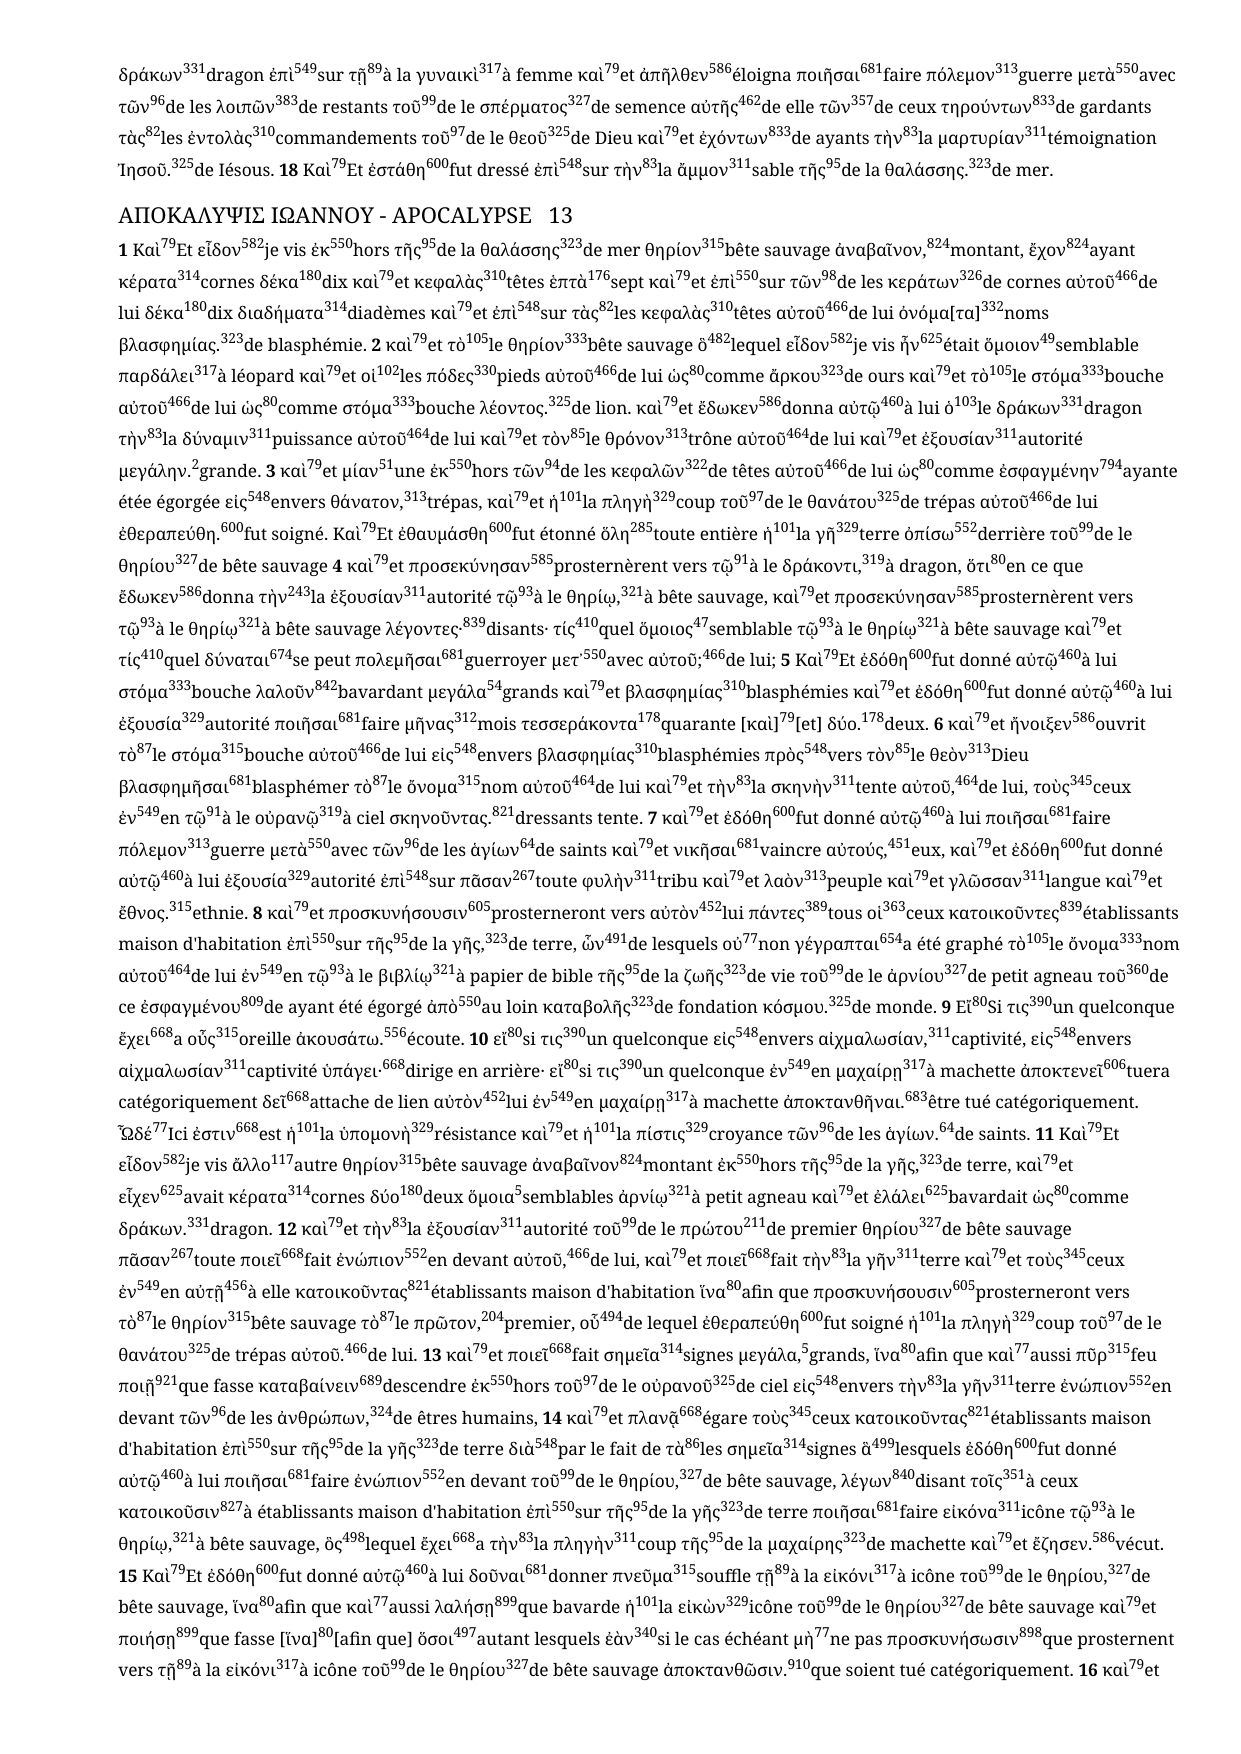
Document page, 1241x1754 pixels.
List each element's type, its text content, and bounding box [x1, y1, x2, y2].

text 1 Καὶ79Et εἶδον582je vis ἐκ550hors τῆς95de la θαλάσσης323de mer θηρίον315bête sauvage ἀναβαῖνον,824montant, ἔχον824ayant κέρατα314cornes δέκα180dix καὶ79et κεφαλὰς310têtes ἑπτὰ176sept καὶ79et ἐπὶ550sur τῶν98de les κεράτων326de cornes αὐτοῦ466de lui δέκα180dix διαδήματα314diadèmes καὶ79et ἐπὶ548sur τὰς82les κεφαλὰς310têtes αὐτοῦ466de lui ὀνόμα[τα]332noms βλασφημίας.323de blasphémie. 2 καὶ79et τὸ105le θηρίον333bête sauvage ὃ482lequel εἶδον582je vis ἦν625était ὅμοιον49semblable παρδάλει317à léopard καὶ79et οἱ102les πόδες330pieds αὐτοῦ466de lui ὡς80comme ἄρκου323de ours καὶ79et τὸ105le στόμα333bouche αὐτοῦ466de lui ὡς80comme στόμα333bouche λέοντος.325de lion. καὶ79et ἔδωκεν586donna αὐτῷ460à lui ὁ103le δράκων331dragon τὴν83la δύναμιν311puissance αὐτοῦ464de lui καὶ79et τὸν85le θρόνον313trône αὐτοῦ464de lui καὶ79et ἐξουσίαν311autorité μεγάλην.2grande. 3 καὶ79et μίαν51une ἐκ550hors τῶν94de les κεφαλῶν322de têtes αὐτοῦ466de lui ὡς80comme ἐσφαγμένην794ayante étée égorgée εἰς548envers θάνατον,313trépas, καὶ79et ἡ101la πληγὴ329coup τοῦ97de le θανάτου325de trépas αὐτοῦ466de lui ἐθεραπεύθη.600fut soigné. Καὶ79Et ἐθαυμάσθη600fut étonné ὅλη285toute entière ἡ101la γῆ329terre ὀπίσω552derrière τοῦ99de le θηρίου327de bête sauvage 4 καὶ79et προσεκύνησαν585prosternèrent vers τῷ91à le δράκοντι,319à dragon, ὅτι80en ce que ἔδωκεν586donna τὴν243la ἐξουσίαν311autorité τῷ93à le θηρίῳ,321à bête sauvage, καὶ79et προσεκύνησαν585prosternèrent vers τῷ93à le θηρίῳ321à bête sauvage λέγοντες·839disants· τίς410quel ὅμοιος47semblable τῷ93à le θηρίῳ321à bête sauvage καὶ79et τίς410quel δύναται674se peut πολεμῆσαι681guerroyer μετ᾽550avec αὐτοῦ;466de lui; 5 Καὶ79Et ἐδόθη600fut donné αὐτῷ460à lui στόμα333bouche λαλοῦν842bavardant μεγάλα54grands καὶ79et βλασφημίας310blasphémies καὶ79et ἐδόθη600fut donné αὐτῷ460à lui ἐξουσία329autorité ποιῆσαι681faire μῆνας312mois τεσσεράκοντα178quarante [καὶ]79[et] δύο.178deux. 6 καὶ79et ἤνοιξεν586ouvrit τὸ87le στόμα315bouche αὐτοῦ466de lui εἰς548envers βλασφημίας310blasphémies πρὸς548vers τὸν85le θεὸν313Dieu βλασφημῆσαι681blasphémer τὸ87le ὄνομα315nom αὐτοῦ464de lui καὶ79et τὴν83la σκηνὴν311tente αὐτοῦ,464de lui, τοὺς345ceux ἐν549en τῷ91à le οὐρανῷ319à ciel σκηνοῦντας.821dressants tente. 7 καὶ79et ἐδόθη600fut donné αὐτῷ460à lui ποιῆσαι681faire πόλεμον313guerre μετὰ550avec τῶν96de les ἁγίων64de saints καὶ79et νικῆσαι681vaincre αὐτούς,451eux, καὶ79et ἐδόθη600fut donné αὐτῷ460à lui ἐξουσία329autorité ἐπὶ548sur πᾶσαν267toute φυλὴν311tribu καὶ79et λαὸν313peuple καὶ79et γλῶσσαν311langue καὶ79et ἔθνος.315ethnie. 8 καὶ79et προσκυνήσουσιν605prosterneront vers αὐτὸν452lui πάντες389tous οἱ363ceux κατοικοῦντες839établissants maison d'habitation ἐπὶ550sur τῆς95de la γῆς,323de terre, ὧν491de lesquels οὐ77non γέγραπται654a été graphé τὸ105le ὄνομα333nom αὐτοῦ464de lui ἐν549en τῷ93à le βιβλίῳ321à papier de bible τῆς95de la ζωῆς323de vie τοῦ99de le ἀρνίου327de petit agneau τοῦ360de ce ἐσφαγμένου809de ayant été égorgé ἀπὸ550au loin καταβολῆς323de fondation κόσμου.325de monde. 9 Εἴ80Si τις390un quelconque ἔχει668a οὖς315oreille ἀκουσάτω.556écoute. 10 εἴ80si τις390un quelconque εἰς548envers αἰχμαλωσίαν,311captivité, εἰς548envers αἰχμαλωσίαν311captivité ὑπάγει·668dirige en arrière· εἴ80si τις390un quelconque ἐν549en μαχαίρῃ317à machette ἀποκτενεῖ606tuera catégoriquement δεῖ668attache de lien αὐτὸν452lui ἐν549en μαχαίρῃ317à machette ἀποκτανθῆναι.683être tué catégoriquement. Ὧδέ77Ici ἐστιν668est ἡ101la ὑπομονὴ329résistance καὶ79et ἡ101la πίστις329croyance τῶν96de les ἁγίων.64de saints. 11 Καὶ79Et εἶδον582je vis ἄλλο117autre θηρίον315bête sauvage ἀναβαῖνον824montant ἐκ550hors τῆς95de la γῆς,323de terre, καὶ79et εἶχεν625avait κέρατα314cornes δύο180deux ὅμοια5semblables ἀρνίῳ321à petit agneau καὶ79et ἐλάλει625bavardait ὡς80comme δράκων.331dragon. 12 καὶ79et τὴν83la ἐξουσίαν311autorité τοῦ99de le πρώτου211de premier θηρίου327de bête sauvage πᾶσαν267toute ποιεῖ668fait ἐνώπιον552en devant αὐτοῦ,466de lui, καὶ79et ποιεῖ668fait τὴν83la γῆν311terre καὶ79et τοὺς345ceux ἐν549en αὐτῇ456à elle κατοικοῦντας821établissants maison d'habitation ἵνα80afin que προσκυνήσουσιν605prosterneront vers τὸ87le θηρίον315bête sauvage τὸ87le πρῶτον,204premier, οὗ494de lequel ἐθεραπεύθη600fut soigné ἡ101la πληγὴ329coup τοῦ97de le θανάτου325de trépas αὐτοῦ.466de lui. 13 καὶ79et ποιεῖ668fait σημεῖα314signes μεγάλα,5grands, ἵνα80afin que καὶ77aussi πῦρ315feu ποιῇ921que fasse καταβαίνειν689descendre ἐκ550hors τοῦ97de le οὐρανοῦ325de ciel εἰς548envers τὴν83la γῆν311terre ἐνώπιον552en devant τῶν96de les ἀνθρώπων,324de êtres humains, 14 καὶ79et πλανᾷ668égare τοὺς345ceux κατοικοῦντας821établissants maison d'habitation ἐπὶ550sur τῆς95de la γῆς323de terre διὰ548par le fait de τὰ86les σημεῖα314signes ἃ499lesquels ἐδόθη600fut donné αὐτῷ460à lui ποιῆσαι681faire ἐνώπιον552en devant τοῦ99de le θηρίου,327de bête sauvage, λέγων840disant τοῖς351à ceux κατοικοῦσιν827à établissants maison d'habitation ἐπὶ550sur τῆς95de la γῆς323de terre ποιῆσαι681faire εἰκόνα311icône τῷ93à le θηρίῳ,321à bête sauvage, ὃς498lequel ἔχει668a τὴν83la πληγὴν311coup τῆς95de la μαχαίρης323de machette καὶ79et ἔζησεν.586vécut. 15 Καὶ79Et ἐδόθη600fut donné αὐτῷ460à lui δοῦναι681donner πνεῦμα315souffle τῇ89à la εἰκόνι317à icône τοῦ99de le θηρίου,327de bête sauvage, ἵνα80afin que καὶ77aussi λαλήσῃ899que bavarde ἡ101la εἰκὼν329icône τοῦ99de le θηρίου327de bête sauvage καὶ79et ποιήσῃ899que fasse [ἵνα]80[afin que] ὅσοι497autant lesquels ἐὰν340si le cas échéant μὴ77ne pas προσκυνήσωσιν898que prosternent vers τῇ89à la εἰκόνι317à icône τοῦ99de le θηρίου327de bête sauvage ἀποκτανθῶσιν.910que soient tué catégoriquement. 16 καὶ79et ποιεῖ668fait πάντας,268tous, τοὺς84les μικροὺς52petits καὶ79et τοὺς84les μεγάλους,52grands, καὶ79et τοὺς84les πλουσίους52riches καὶ79et τοὺς84les πτωχούς,52pauvres, καὶ79et τοὺς84les ἐλευθέρους52libres καὶ79et τοὺς84les δούλους,312mâles esclaves, ἵνα80afin que δῶσιν898que donnent αὐτοῖς457à eux χάραγμα315gravure ἐπὶ550sur τῆς95de la χειρὸς323de main αὐτῶν463de eux τῆς95de la δεξιᾶς14de droite ἢ79ou ἐπὶ548sur τὸ87le μέτωπον315front αὐτῶν463de eux 17 καὶ79et ἵνα80afin que μή77ne pas τις390un quelconque δύνηται927que se puisse ἀγοράσαι681acheter à l'agora ἢ79ou πωλῆσαι681troquer εἰ551si μὴ77ne pas ὁ364celui ἔχων840ayant τὸ87le χάραγμα315gravure τὸ87le ὄνομα315nom τοῦ99de le θηρίου327de bête sauvage ἢ79ou τὸν85le ἀριθμὸν313nombre τοῦ99de le ὀνόματος327de nom αὐτοῦ.466de lui. 18 Ὧδε77Ici ἡ101la σοφία329sagesse ἐστίν.668est. ὁ364celui ἔχων840ayant νοῦν313intellect ψηφισάτω556compte au caillou lisse τὸν85le ἀριθμὸν313nombre τοῦ99de le θηρίου,327de bête sauvage, ἀριθμὸς331nombre γὰρ79car ἀνθρώπου325de être humain ἐστίν,668est, καὶ79et ὁ103le ἀριθμὸς331nombre αὐτοῦ466de lui ἔστιν668est ἑξακόσιοι46six-cents ἑξήκοντα46soixante ἕξ.46six. [118, 234, 1181, 1682]
text ΑΠΟΚΑΛΥΨΙΣ ΙΩΑΝΝΟΥ - APOCALYPSE 13 [118, 200, 1181, 230]
text 1 Καὶ79Et σημεῖον333signe μέγα24grand ὤφθη600fut vu ἐν549en τῷ91à le οὐρανῷ,319à ciel, γυνὴ329femme περιβεβλημένη811ayante étée entourée τὸν85le ἥλιον,313soleil, καὶ79et ἡ101la σελήνη329lune ὑποκάτω552en dessous vers le bas τῶν96de les ποδῶν324de pieds αὐτῆς462de elle καὶ79et ἐπὶ550sur τῆς95de la κεφαλῆς323de tête αὐτῆς462de elle στέφανος331couronne ἀστέρων324de étoiles δώδεκα,190de douze, 2 καὶ79et ἐν549en γαστρὶ317à ventre ἔχουσα,838ayante, καὶ79et κράζει668croasse ὠδίνουσα838ressentante la douleur de l'accouchement καὶ79et βασανιζομένη889étante torturée τεκεῖν.681enfanter. 3 καὶ79et ὤφθη600fut vu ἄλλο134autre σημεῖον333signe ἐν549en τῷ91à le οὐρανῷ,319à ciel, καὶ79et ἰδοὺ306voici δράκων331dragon πυρρός22rouge feu μέγας22grand ἔχων840ayant κεφαλὰς310têtes ἑπτὰ176sept καὶ79et κέρατα314cornes δέκα180dix καὶ79et ἐπὶ548sur τὰς82les κεφαλὰς310têtes αὐτοῦ464de lui ἑπτὰ180sept διαδήματα,314diadèmes, 4 καὶ79et ἡ101la οὐρὰ329queue αὐτοῦ464de lui σύρει668traîne τὸ87le τρίτον55troisième τῶν96de les ἀστέρων324de étoiles τοῦ97de le οὐρανοῦ325de ciel καὶ79et ἔβαλεν586jeta αὐτοὺς451eux εἰς548envers τὴν83la γῆν.311terre. Καὶ79Et ὁ103le δράκων331dragon ἕστηκεν625dressait ἐνώπιον552en devant τῆς95de la γυναικὸς323de femme τῆς356de celle μελλούσης832de imminante τεκεῖν,681enfanter, ἵνα80afin que ὅταν80lorsque le cas échéant τέκῃ899que enfante τὸ87le τέκνον315enfant αὐτῆς462de elle καταφάγῃ.899que mange complètement. 5 καὶ79et ἔτεκεν586enfanta υἱὸν313fils ἄρσεν,55mâle, ὃς498lequel μέλλει668immine ποιμαίνειν689berger πάντα270tous τὰ86les ἔθνη314ethnies ἐν549en ῥάβδῳ317à bâton σιδηρᾷ.8à de fer. καὶ79et ἡρπάσθη600fut ravi τὸ105le τέκνον333enfant αὐτῆς462de elle πρὸς548vers τὸν85le θεὸν313Dieu καὶ79et πρὸς548vers τὸν85le θρόνον313trône αὐτοῦ.464de lui. 6 καὶ79et ἡ101la γυνὴ329femme ἔφυγεν586fuit εἰς548envers τὴν83la ἔρημον,51déserte, ὅπου77là où ἔχει668a ἐκεῖ77là τόπον313lieu ἡτοιμασμένον796ayant été préparé ἀπὸ550au loin τοῦ97de le θεοῦ,325de Dieu, ἵνα80afin que ἐκεῖ77là τρέφωσιν920que nourrissent αὐτὴν450elle ἡμέρας310journées χιλίας176mille διακοσίας176deux cents ἑξήκοντα.176soixante. 7 Καὶ79Et ἐγένετο592se devint πόλεμος331guerre ἐν549en τῷ91à le οὐρανῷ,319à ciel, ὁ103le Μιχαὴλ331Michael καὶ79et οἱ102les ἄγγελοι330messagers αὐτοῦ464de lui τοῦ360de ce πολεμῆσαι681guerroyer μετὰ550avec τοῦ97de le δράκοντος.325de dragon. καὶ79et ὁ103le δράκων331dragon ἐπολέμησεν586guerroya καὶ79et οἱ102les ἄγγελοι330messagers αὐτοῦ,464de lui, 8 καὶ79et οὐκ77non ἴσχυσαν585eurent la ténacité οὐδὲ79non cependant τόπος331lieu εὑρέθη600fut trouvé αὐτῶν463de eux ἔτι77encore ἐν549en τῷ91à le οὐρανῷ.319à ciel. 9 καὶ79et ἐβλήθη600fut jeté ὁ103le δράκων331dragon ὁ103le μέγας,22grand, ὁ103le ὄφις331serpent ὁ103le ἀρχαῖος,22originaire, ὁ498celui καλούμενος891étant appelé Διάβολος71Diable καὶ79et ὁ103le Σατανᾶς,331Satanas, ὁ364celui πλανῶν840égarant τὴν83la οἰκουμένην311écoumène ὅλην,267toute entière, ἐβλήθη600fut jeté εἰς548envers τὴν83la γῆν,311terre, καὶ79et οἱ102les ἄγγελοι330messagers αὐτοῦ464de lui μετ᾽550avec αὐτοῦ464de lui ἐβλήθησαν.599furent jeté. 10 καὶ79et ἤκουσα582j'écoutai φωνὴν311son de voix μεγάλην2grande ἐν549en τῷ91à le οὐρανῷ319à ciel λέγουσαν·820disante· ἄρτι77à l'instant ἐγένετο592se devint ἡ101la σωτηρία329sauvetage καὶ79et ἡ101la δύναμις329puissance καὶ79et ἡ101la βασιλεία329royauté τοῦ97de le θεοῦ325de Dieu ἡμῶν423de nous καὶ79et ἡ101la ἐξουσία329autorité τοῦ97de le χριστοῦ325de Christ αὐτοῦ,464de lui, ὅτι80en ce que ἐβλήθη600fut jeté ὁ103le κατήγορος331accusateur τῶν96de les ἀδελφῶν324de frères ἡμῶν,423de nous, ὁ364celui κατηγορῶν840accusant αὐτοὺς451eux ἐνώπιον552en devant τοῦ97de le θεοῦ325de Dieu ἡμῶν423de nous ἡμέρας323de journée καὶ79et νυκτός.323de nuit. 11 καὶ79et αὐτοὶ468eux ἐνίκησαν585vainquirent αὐτὸν452lui διὰ548par le fait de τὸ87le αἷμα315sang τοῦ99de le ἀρνίου327de petit agneau καὶ79et διὰ548par le fait de τὸν85le λόγον313discours τῆς95de la μαρτυρίας323de témoignation αὐτῶν463de eux καὶ79et οὐκ77non ἠγάπησαν585aimèrent τὴν83la ψυχὴν311âme αὐτῶν463de eux ἄχρι552jusqu'à l'extrémité θανάτου.325de trépas. 12 διὰ548par le fait de τοῦτο348ce-ci εὐφραίνεσθε,577soyez réjouis, [οἱ]108[les] οὐρανοὶ336cieux καὶ79et οἱ368ceux ἐν549en αὐτοῖς457à eux σκηνοῦντες.844dressants tente. οὐαὶ304Ouai τὴν83la γῆν311terre καὶ79et τὴν83la θάλασσαν,311mer, ὅτι80en ce que κατέβη586descendit ὁ103le διάβολος71diable πρὸς548vers ὑμᾶς436vous ἔχων840ayant θυμὸν313fureur μέγαν,4grand, εἰδὼς783ayant su ὅτι80en ce que ὀλίγον269peu καιρὸν313moment ἔχει.668a. 13 Καὶ79Et ὅτε80lorsque εἶδεν586vit ὁ103le δράκων331dragon ὅτι80en ce que ἐβλήθη600fut jeté εἰς548envers τὴν83la γῆν,311terre, ἐδίωξεν586poursuivit τὴν83la γυναῖκα311femme ἥτις496laquelle une quelconque ἔτεκεν586enfanta τὸν85le ἄρσενα.53mâle. 14 καὶ79et ἐδόθησαν599furent donné τῇ89à la γυναικὶ317à femme δύο194deux πτέρυγες328ailes τοῦ97de le ἀετοῦ325de aigle τοῦ97de le μεγάλου,16de grand, ἵνα80afin que πέτηται927que se vole εἰς548envers τὴν83la ἔρημον51déserte εἰς548envers τὸν85le τόπον313lieu αὐτῆς,462de elle, ὅπου77là où τρέφεται680est nourri ἐκεῖ77là καιρὸν313moment καὶ79et καιροὺς312moments καὶ79et ἥμισυ375demi καιροῦ325de moment ἀπὸ550au loin προσώπου327de face τοῦ97de le ὄφεως.325de serpent. 15 καὶ79et ἔβαλεν586jeta ὁ103le ὄφις331serpent ἐκ550hors τοῦ99de le στόματος327de bouche αὐτοῦ464de lui ὀπίσω552derrière τῆς95de la γυναικὸς323de femme ὕδωρ315eau ὡς80comme ποταμόν,313fleuve, ἵνα80afin que αὐτὴν450elle ποταμοφόρητον51colportée par le fleuve ποιήσῃ.899que fasse. 16 καὶ79et ἐβοήθησεν586aida ἡ101la γῆ329terre τῇ89à la γυναικὶ317à femme καὶ79et ἤνοιξεν586ouvrit ἡ101la γῆ329terre τὸ87le στόμα315bouche αὐτῆς462de elle καὶ79et κατέπιεν586avala τὸν85le ποταμὸν313fleuve ὃν480lequel ἔβαλεν586jeta ὁ103le δράκων331dragon ἐκ550hors τοῦ99de le στόματος327de bouche αὐτοῦ.464de lui. 17 καὶ79et ὠργίσθη600fut mis en colère ὁ103le δράκων331dragon ἐπὶ549sur τῇ89à la γυναικὶ317à femme καὶ79et ἀπῆλθεν586éloigna ποιῆσαι681faire πόλεμον313guerre μετὰ550avec τῶν96de les λοιπῶν383de restants τοῦ99de le σπέρματος327de semence αὐτῆς462de elle τῶν357de ceux τηρούντων833de gardants τὰς82les ἐντολὰς310commandements τοῦ97de le θεοῦ325de Dieu καὶ79et ἐχόντων833de ayants τὴν83la μαρτυρίαν311témoignation Ἰησοῦ.325de Iésous. 18 Καὶ79Et ἐστάθη600fut dressé ἐπὶ548sur τὴν83la ἄμμον311sable τῆς95de la θαλάσσης.323de mer. [118, 59, 1181, 181]
